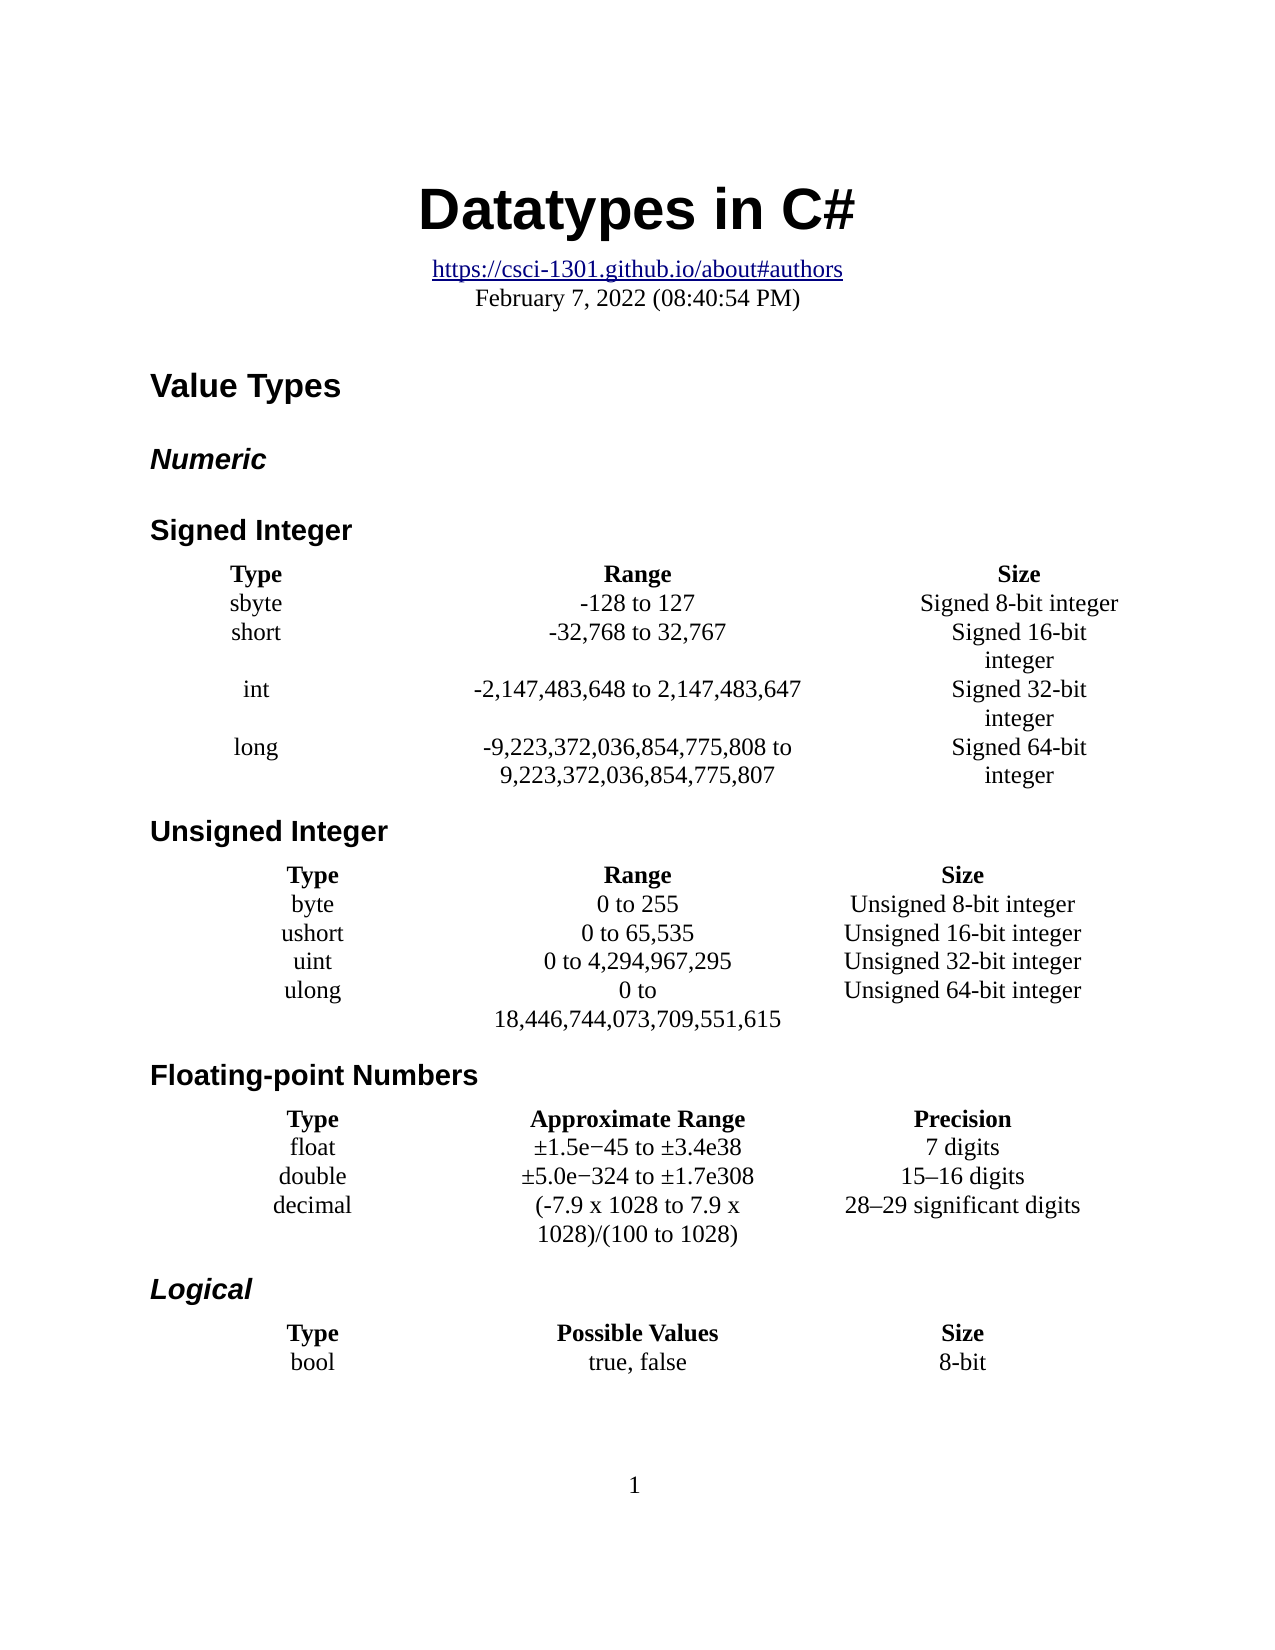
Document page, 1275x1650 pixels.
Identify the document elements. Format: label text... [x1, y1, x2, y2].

table_cell byte [150, 889, 475, 918]
table_cell Unsigned 16-bit integer [800, 918, 1125, 946]
title Datatypes in C# [150, 175, 1125, 242]
table_header Type [150, 860, 475, 889]
table_cell sbyte [150, 588, 362, 617]
table_header Size [913, 559, 1125, 588]
table_cell -9,223,372,036,854,775,808 to 9,223,372,036,854,775,807 [362, 732, 913, 789]
table_cell long [150, 732, 362, 789]
table_cell 0 to 4,294,967,295 [475, 946, 800, 975]
table_header Approximate Range [475, 1104, 800, 1132]
table_cell 0 to 65,535 [475, 918, 800, 946]
table_cell 0 to 255 [475, 889, 800, 918]
table_header Range [475, 860, 800, 889]
table_cell ushort [150, 918, 475, 946]
table_cell Signed 32-bit integer [913, 674, 1125, 732]
table_cell Unsigned 64-bit integer [800, 975, 1125, 1033]
table_header Possible Values [475, 1319, 800, 1347]
table_cell float [150, 1133, 475, 1161]
subtitle Floating-point Numbers [150, 1058, 1125, 1091]
subtitle Unsigned Integer [150, 814, 1125, 848]
table_cell int [150, 674, 362, 732]
table_cell ulong [150, 975, 475, 1033]
table_cell Unsigned 32-bit integer [800, 946, 1125, 975]
subtitle Value Types [150, 366, 1125, 404]
table_header Size [800, 1319, 1125, 1347]
table_cell short [150, 617, 362, 674]
table_header Type [150, 559, 362, 588]
table_cell uint [150, 946, 475, 975]
table_cell 28–29 significant digits [800, 1190, 1125, 1247]
table_header Type [150, 1104, 475, 1132]
table_header Type [150, 1319, 475, 1347]
table_cell -128 to 127 [362, 588, 913, 617]
table_cell Signed 64-bit integer [913, 732, 1125, 789]
table_cell (-7.9 x 1028 to 7.9 x 1028)/(100 to 1028) [475, 1190, 800, 1247]
table_cell 7 digits [800, 1133, 1125, 1161]
table_cell Unsigned 8-bit integer [800, 889, 1125, 918]
subtitle Logical [150, 1272, 1125, 1306]
table_header Range [362, 559, 913, 588]
subtitle Numeric [150, 442, 1125, 476]
table_cell -32,768 to 32,767 [362, 617, 913, 674]
table_cell ±1.5e−45 to ±3.4e38 [475, 1133, 800, 1161]
table_cell double [150, 1161, 475, 1190]
table_cell bool [150, 1347, 475, 1376]
table_cell Signed 8-bit integer [913, 588, 1125, 617]
table_cell true, false [475, 1347, 800, 1376]
text February 7, 2022 (08:40:54 PM) [150, 283, 1125, 312]
table_cell 15–16 digits [800, 1161, 1125, 1190]
table_cell ±5.0e−324 to ±1.7e308 [475, 1161, 800, 1190]
table_cell -2,147,483,648 to 2,147,483,647 [362, 674, 913, 732]
table_cell decimal [150, 1190, 475, 1247]
table_header Size [800, 860, 1125, 889]
text https://csci-1301.github.io/about#authors [150, 254, 1125, 283]
table_cell Signed 16-bit integer [913, 617, 1125, 674]
table_header Precision [800, 1104, 1125, 1132]
table_cell 0 to 18,446,744,073,709,551,615 [475, 975, 800, 1033]
table_cell 8-bit [800, 1347, 1125, 1376]
subtitle Signed Integer [150, 513, 1125, 547]
